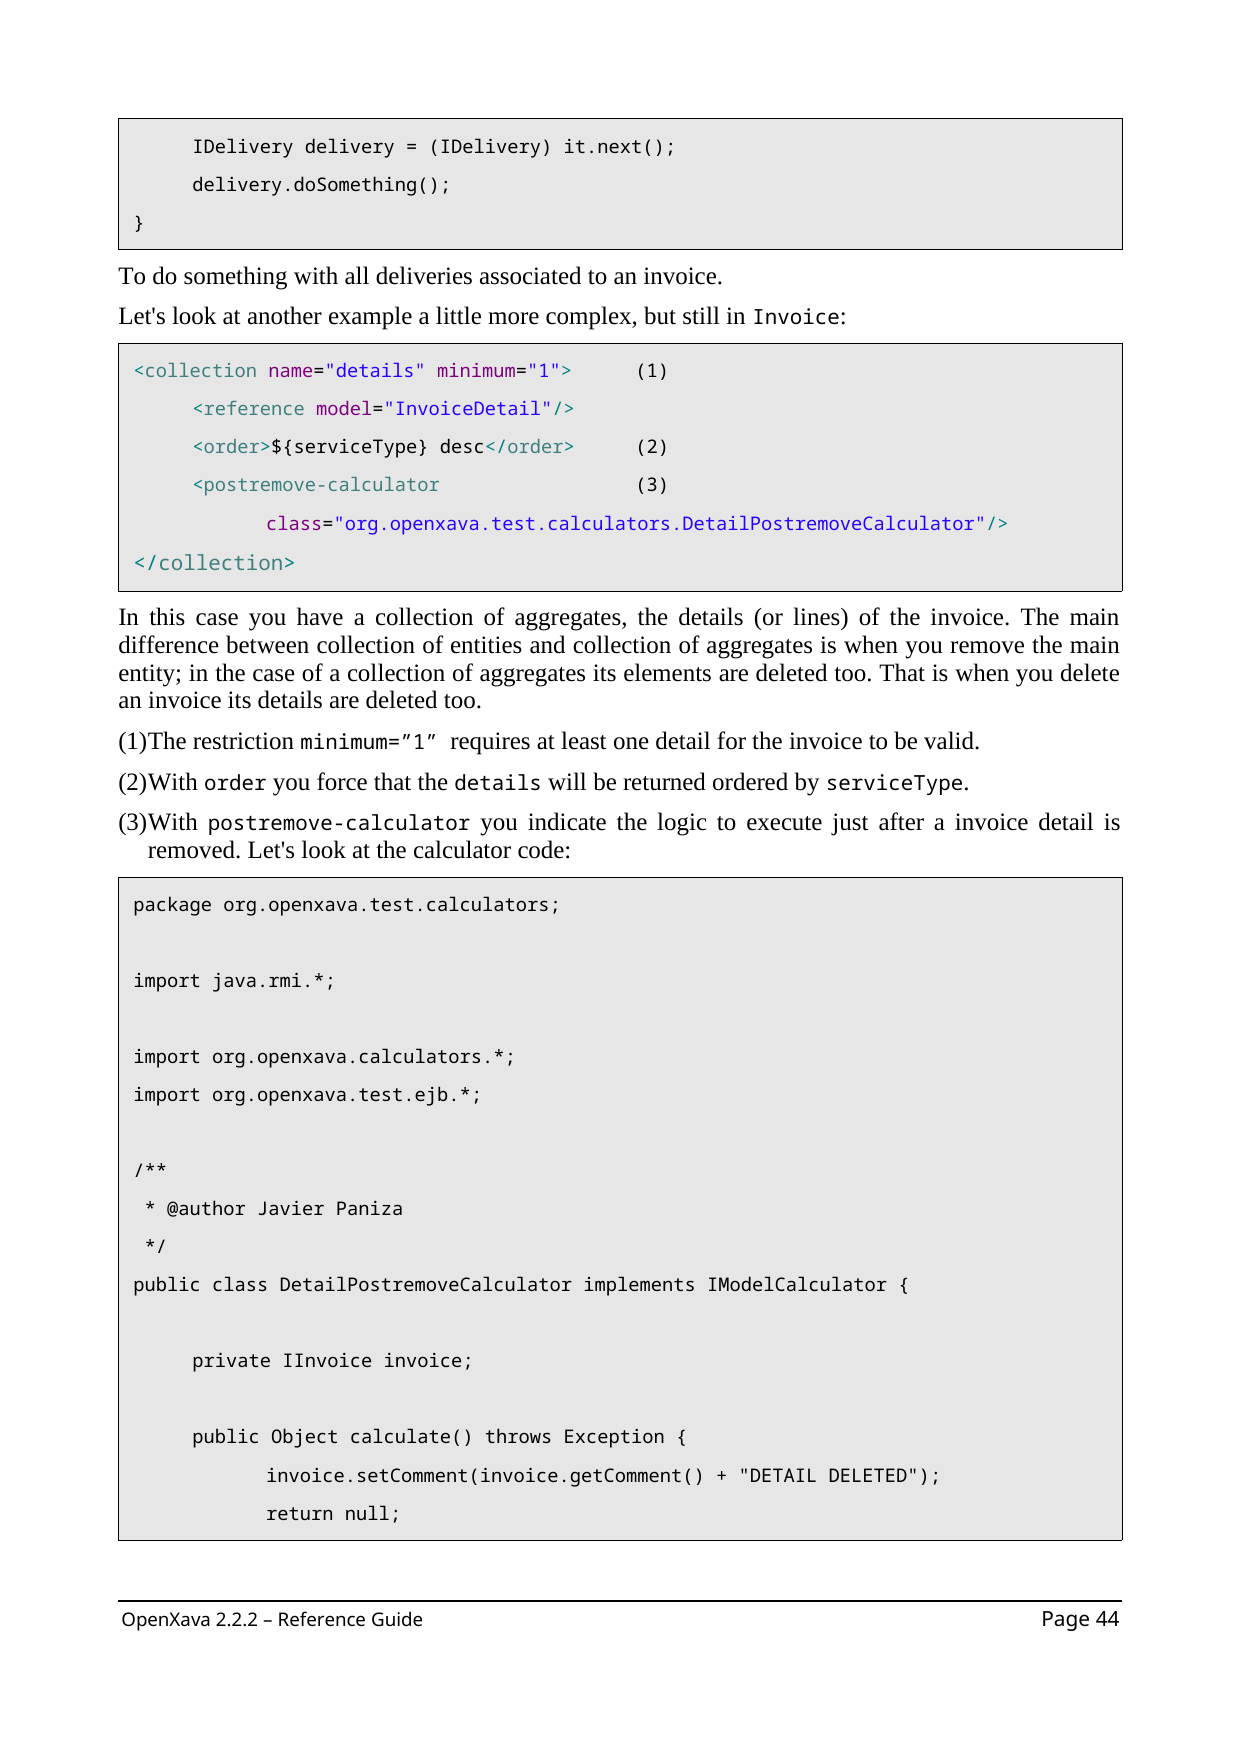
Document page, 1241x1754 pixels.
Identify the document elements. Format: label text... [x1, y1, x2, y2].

text public class DetailPostremoveCalculator implements IModelCalculator { [119, 1257, 1122, 1295]
list With order you force that the details will be returned ordered by serviceType. [118, 768, 1122, 796]
text return null; [119, 1485, 1122, 1540]
text IDelivery delivery = (IDelivery) it.next(); [119, 119, 1122, 156]
text */ [119, 1219, 1122, 1257]
text class="org.openxava.test.calculators.DetailPostremoveCalculator"/> [119, 495, 1122, 533]
text private IInvoice invoice; [119, 1333, 1122, 1371]
text Let's look at another example a little more complex, but still in Invoice: [118, 302, 1122, 330]
text invoice.setComment(invoice.getComment() + "DETAIL DELETED"); [119, 1447, 1122, 1485]
list With postremove-calculator you indicate the logic to execute just after a invoice detail is removed. Let's look at the calculator code: [118, 808, 1122, 864]
text public Object calculate() throws Exception { [119, 1409, 1122, 1447]
text <postremove-calculator (3) [119, 457, 1122, 495]
text import org.openxava.calculators.*; [119, 1029, 1122, 1067]
text * @author Javier Paniza [119, 1181, 1122, 1219]
text import java.rmi.*; [119, 953, 1122, 991]
text <collection name="details" minimum="1"> (1) [119, 344, 1122, 381]
text import org.openxava.test.ejb.*; [119, 1067, 1122, 1105]
text In this case you have a collection of aggregates, the details (or lines) of the invoice. The main difference between collection of entities and collection of aggregates is when you remove the main entity; in the case of a collection of aggregates its elements are deleted too. That is when you delete an invoice its details are deleted too. [118, 603, 1122, 714]
text To do something with all deliveries associated to an invoice. [118, 262, 1122, 290]
text package org.openxava.test.calculators; [119, 878, 1122, 915]
text } [119, 194, 1122, 249]
text </collection> [119, 533, 1122, 591]
text <reference model="InvoiceDetail"/> [119, 381, 1122, 419]
list The restriction minimum=”1” requires at least one detail for the invoice to be valid. [118, 727, 1122, 755]
text /** [119, 1143, 1122, 1181]
text delivery.doSomething(); [119, 156, 1122, 194]
text <order>${serviceType} desc</order> (2) [119, 419, 1122, 457]
